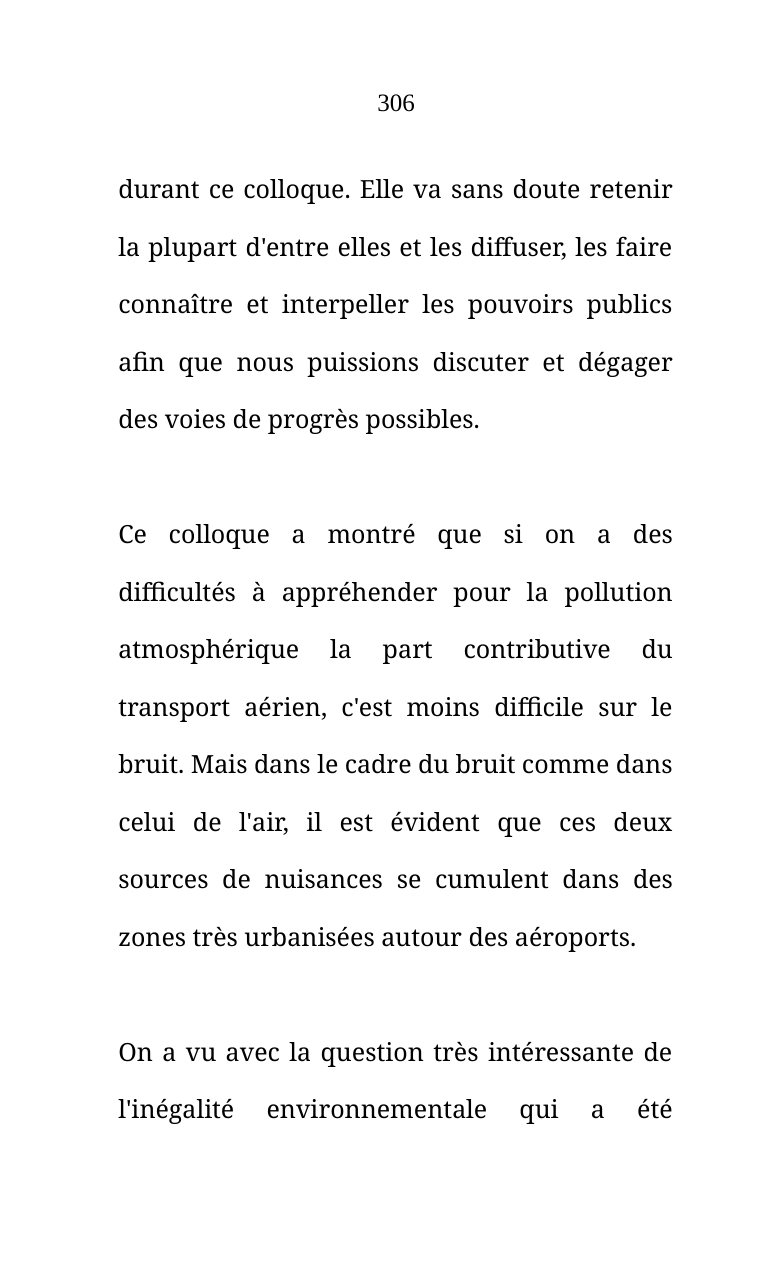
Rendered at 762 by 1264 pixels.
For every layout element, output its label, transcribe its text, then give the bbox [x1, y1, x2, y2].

text Ce colloque a montré que si on a des difficultés à appréhender pour la pollution atmosphérique la part contributive du transport aérien, c'est moins difficile sur le bruit. Mais dans le cadre du bruit comme dans celui de l'air, il est évident que ces deux sources de nuisances se cumulent dans des zones très urbanisées autour des aéroports. [118, 494, 673, 954]
text durant ce colloque. Elle va sans doute retenir la plupart d'entre elles et les diffuser, les faire connaître et interpeller les pouvoirs publics afin que nous puissions discuter et dégager des voies de progrès possibles. [118, 147, 673, 436]
text On a vu avec la question très intéressante de l'inégalité environnementale qui a été [118, 1011, 673, 1126]
